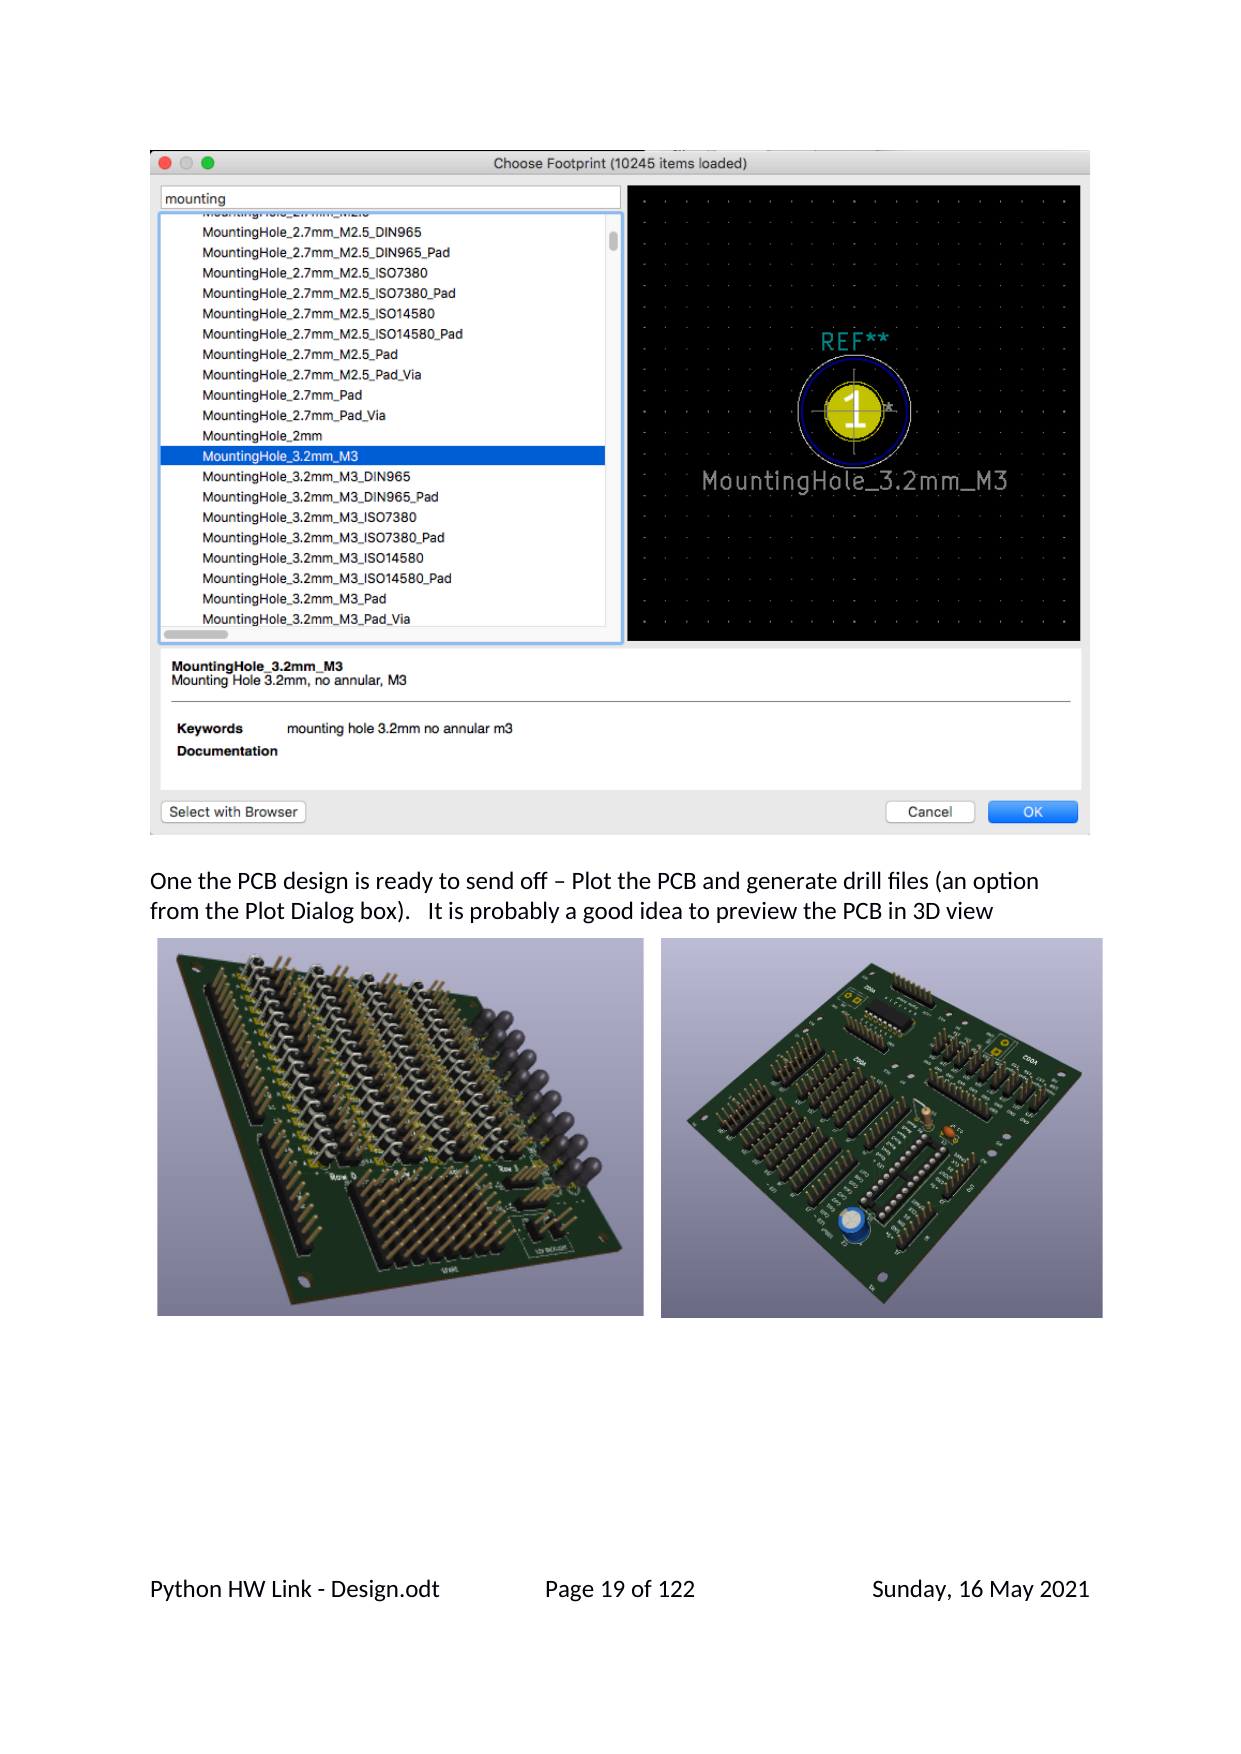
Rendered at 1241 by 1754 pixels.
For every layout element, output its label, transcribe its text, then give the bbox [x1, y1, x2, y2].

picture [157, 938, 644, 1316]
text One the PCB design is ready to send off – Plot the PCB and generate drill files (an option from the Plot Dialog box). It is probably a good idea to preview the PCB in 3D view [150, 865, 1090, 926]
picture [150, 150, 1091, 835]
picture [661, 938, 1103, 1318]
